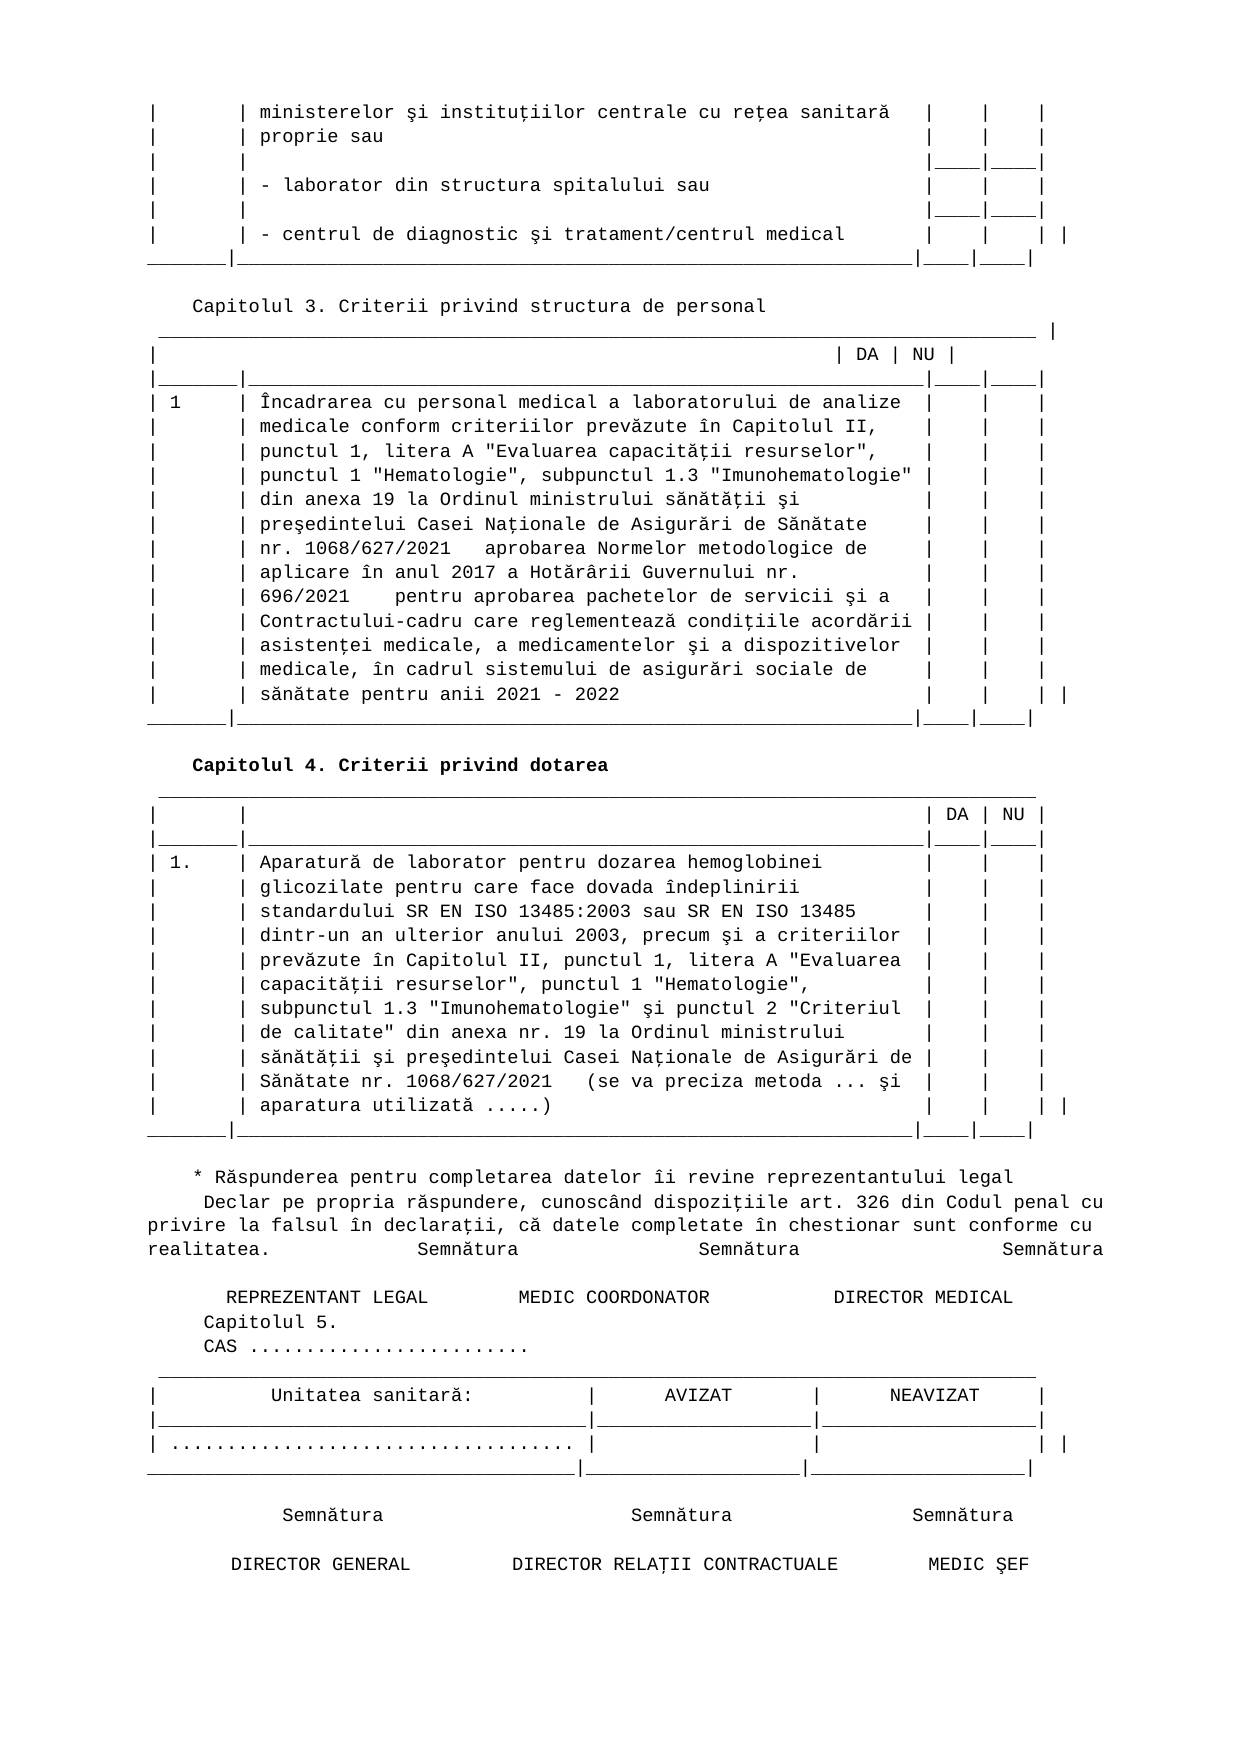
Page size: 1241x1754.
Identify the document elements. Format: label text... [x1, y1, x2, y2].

text | | prevăzute în Capitolul II, punctul 1, litera A "Evaluarea | | | [147, 950, 1122, 972]
text | | subpunctul 1.3 "Imunohematologie" şi punctul 2 "Criteriul | | | [147, 999, 1122, 1020]
text | | Contractului-cadru care reglementează condiţiile acordării | | | [147, 611, 1122, 633]
text |_______|____________________________________________________________|____|____| [147, 829, 1083, 850]
text | | |____|____| [147, 152, 1083, 173]
text ______________________________________________________________________________ [147, 1361, 1083, 1382]
text | 1 | Încadrarea cu personal medical a laboratorului de analize | | | [147, 393, 1122, 414]
text DIRECTOR GENERAL DIRECTOR RELAŢII CONTRACTUALE MEDIC ŞEF [147, 1555, 1124, 1576]
text Capitolul 5. [147, 1312, 355, 1334]
text | | 696/2021 pentru aprobarea pachetelor de servicii şi a | | | [147, 587, 1122, 608]
text |______________________________________|___________________|___________________| [147, 1409, 1083, 1431]
text | | | DA | NU | [147, 805, 1083, 826]
text | | medicale, în cadrul sistemului de asigurări sociale de | | | [147, 660, 1122, 681]
text | 1. | Aparatură de laborator pentru dozarea hemoglobinei | | | [147, 853, 1122, 874]
text | | standardului SR EN ISO 13485:2003 sau SR EN ISO 13485 | | | [147, 902, 1122, 923]
text Declar pe propria răspundere, cunoscând dispoziţiile art. 326 din Codul penal cu privire la falsul în declaraţii, că datele completate în chestionar sunt conforme cu realitatea. Semnătura Semnătura Semnătura [147, 1193, 1122, 1261]
text | | de calitate" din anexa nr. 19 la Ordinul ministrului | | | [147, 1023, 1122, 1044]
text | | ministerelor şi instituţiilor centrale cu reţea sanitară | | | [147, 103, 1122, 124]
text * Răspunderea pentru completarea datelor îi revine reprezentantului legal [147, 1168, 1122, 1189]
text Capitolul 4. Criterii privind dotarea [147, 756, 1180, 777]
text | | medicale conform criteriilor prevăzute în Capitolul II, | | | [147, 417, 1122, 438]
text | | aparatura utilizată .....) | | | |_______|____________________________________________________________|____|____| [147, 1096, 1083, 1141]
text Capitolul 3. Criterii privind structura de personal [147, 297, 1122, 318]
text | | Sănătate nr. 1068/627/2021 (se va preciza metoda ... şi | | | [147, 1072, 1122, 1093]
text | | proprie sau | | | [147, 127, 1122, 148]
text | | - centrul de diagnostic şi tratament/centrul medical | | | |_______|____________________________________________________________|____|____| [147, 224, 1083, 269]
text | | - laborator din structura spitalului sau | | | [147, 176, 1122, 197]
text CAS ......................... [147, 1337, 547, 1358]
text | | punctul 1 "Hematologie", subpunctul 1.3 "Imunohematologie" | | | [147, 466, 1122, 487]
text | | punctul 1, litera A "Evaluarea capacităţii resurselor", | | | [147, 442, 1122, 463]
text | | din anexa 19 la Ordinul ministrului sănătăţii şi | | | [147, 490, 1122, 511]
text | | aplicare în anul 2017 a Hotărârii Guvernului nr. | | | [147, 563, 1122, 584]
text Semnătura Semnătura Semnătura [147, 1506, 1122, 1527]
text | .................................... | | | |______________________________________|___________________|___________________| [147, 1434, 1083, 1479]
text | | capacităţii resurselor", punctul 1 "Hematologie", | | | [147, 975, 1122, 996]
text |_______|____________________________________________________________|____|____| [147, 369, 1083, 390]
text | | preşedintelui Casei Naţionale de Asigurări de Sănătate | | | [147, 514, 1122, 536]
text | | asistenţei medicale, a medicamentelor şi a dispozitivelor | | | [147, 636, 1122, 657]
text | | |____|____| [147, 200, 1083, 221]
text | | nr. 1068/627/2021 aprobarea Normelor metodologice de | | | [147, 539, 1122, 560]
text ______________________________________________________________________________ | | | DA | NU | [147, 321, 1087, 366]
text | | sănătate pentru anii 2021 - 2022 | | | |_______|____________________________________________________________|____|____| [147, 684, 1083, 729]
text REPREZENTANT LEGAL MEDIC COORDONATOR DIRECTOR MEDICAL [147, 1288, 1122, 1309]
text | | glicozilate pentru care face dovada îndeplinirii | | | [147, 878, 1122, 899]
text | | sănătăţii şi preşedintelui Casei Naţionale de Asigurări de | | | [147, 1047, 1122, 1069]
text | Unitatea sanitară: | AVIZAT | NEAVIZAT | [147, 1385, 1122, 1407]
text | | dintr-un an ulterior anului 2003, precum şi a criteriilor | | | [147, 926, 1122, 947]
text ______________________________________________________________________________ [147, 781, 1083, 802]
